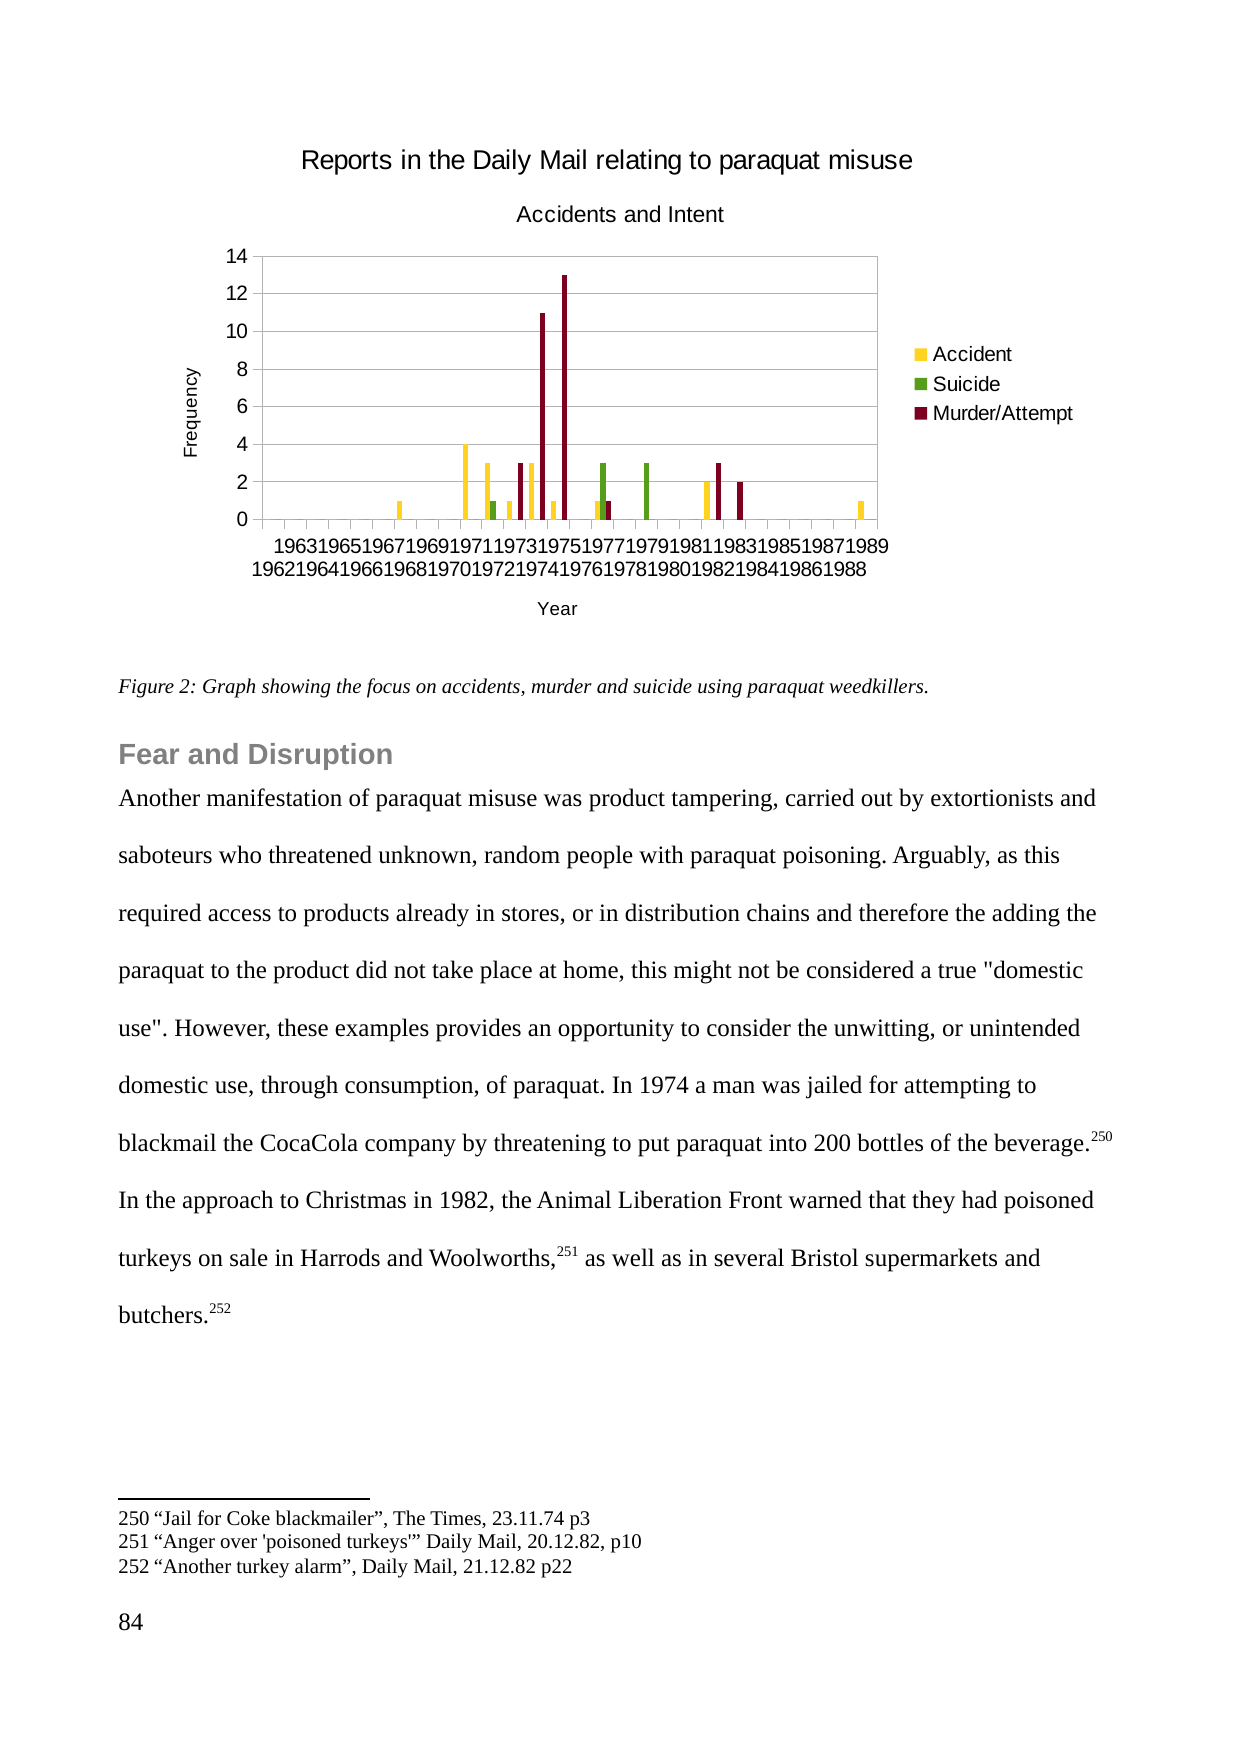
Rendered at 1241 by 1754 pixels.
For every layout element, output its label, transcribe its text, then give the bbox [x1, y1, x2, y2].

text “Jail for Coke blackmailer”, The Times, 23.11.74 p3 [118, 1505, 1122, 1529]
subtitle Fear and Disruption [118, 737, 1122, 770]
text “Anger over 'poisoned turkeys'” Daily Mail, 20.12.82, p10 [118, 1529, 1122, 1553]
text Another manifestation of paraquat misuse was product tampering, carried out by extortionists and saboteurs who threatened unknown, random people with paraquat poisoning. Arguably, as this required access to products already in stores, or in distribution chains and therefore the adding the paraquat to the product did not take place at home, this might not be considered a true "domestic use". However, these examples provides an opportunity to consider the unwitting, or unintended domestic use, through consumption, of paraquat. In 1974 a man was jailed for attempting to blackmail the CocaCola company by threatening to put paraquat into 200 bottles of the beverage. In the approach to Christmas in 1982, the Animal Liberation Front warned that they had poisoned turkeys on sale in Harrods and Woolworths, as well as in several Bristol supermarkets and butchers. [118, 783, 1122, 1329]
text “Another turkey alarm”, Daily Mail, 21.12.82 p22 [118, 1553, 1122, 1578]
text Figure 2: Graph showing the focus on accidents, murder and suicide using paraquat weedkillers. [118, 118, 1122, 698]
